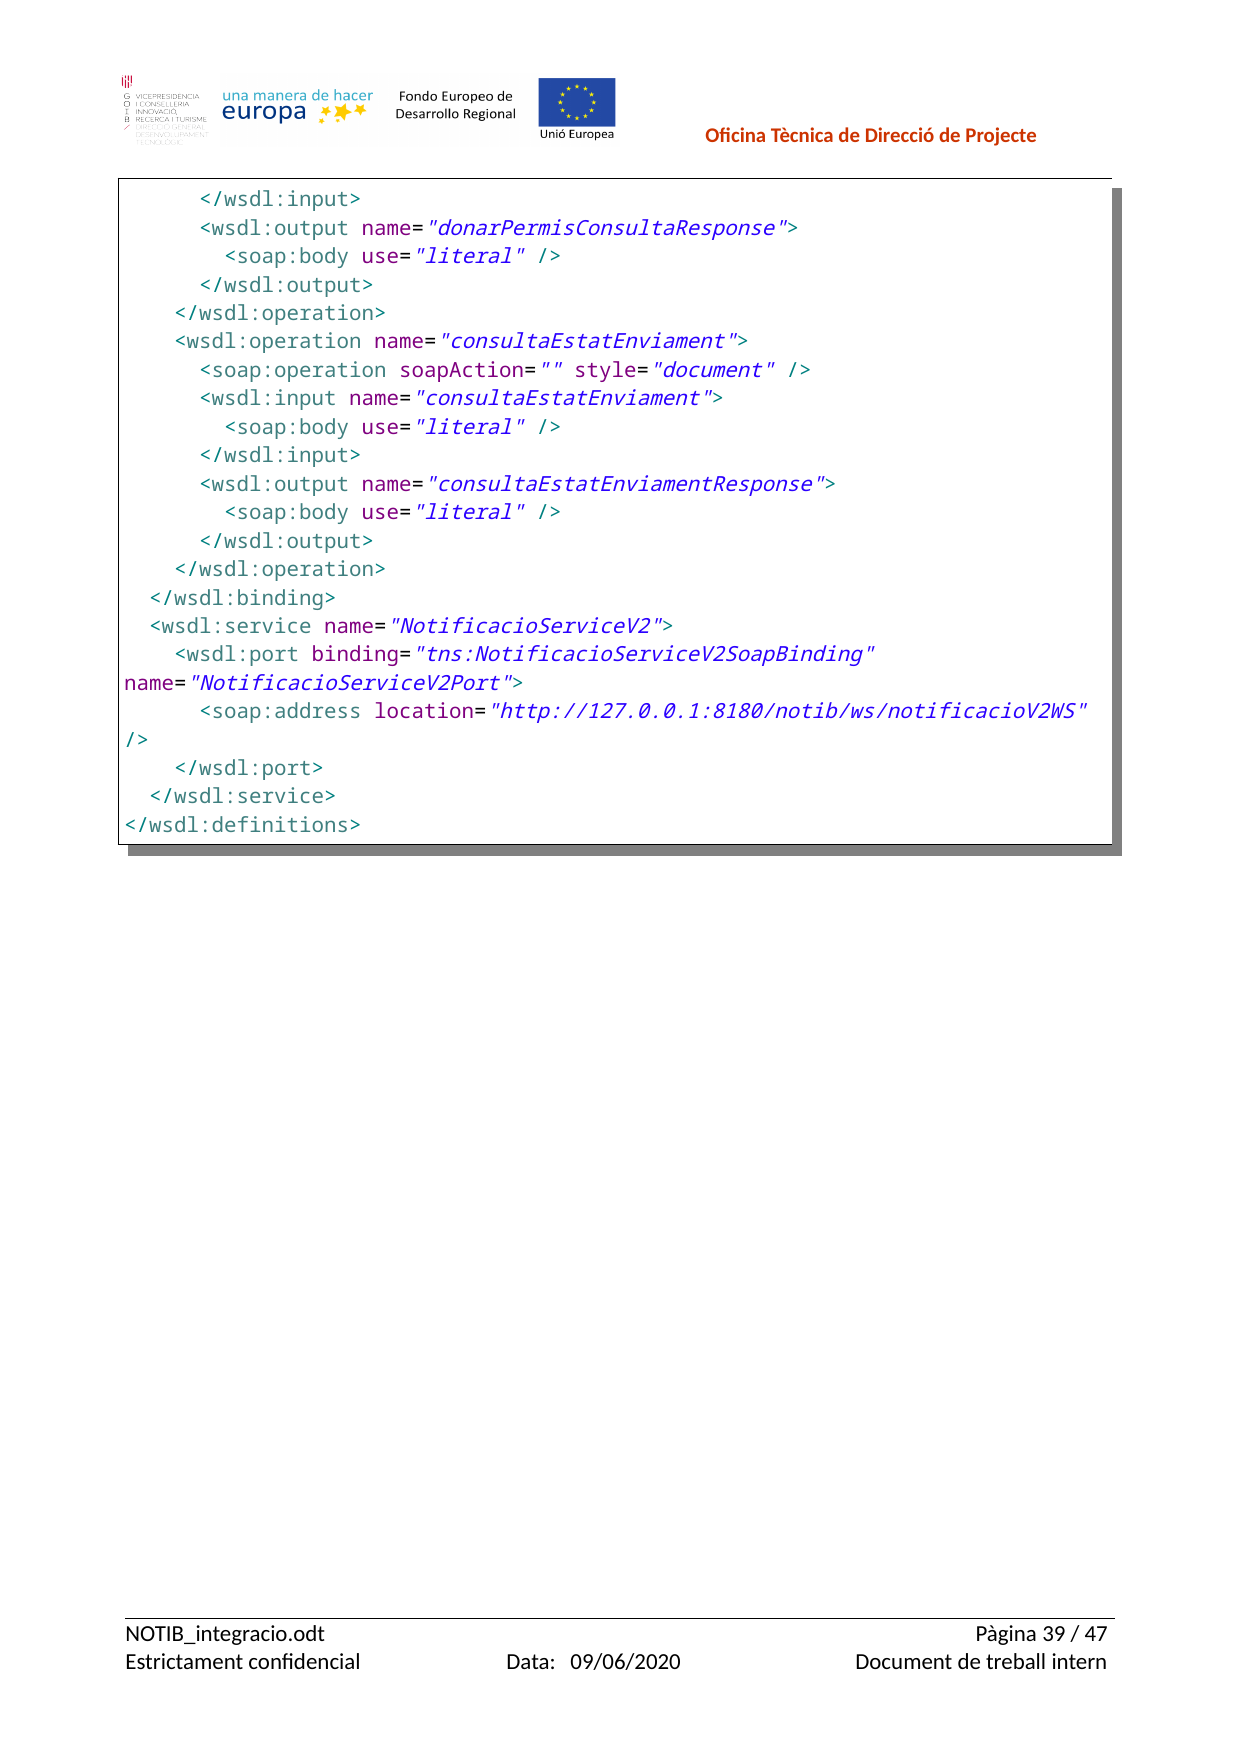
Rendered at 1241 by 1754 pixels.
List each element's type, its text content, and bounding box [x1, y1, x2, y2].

table_header </wsdl:input> <wsdl:output name="donarPermisConsultaResponse"> <soap:body use="literal" /> </wsdl:output> </wsdl:operation> <wsdl:operation name="consultaEstatEnviament"> <soap:operation soapAction="" style="document" /> <wsdl:input name="consultaEstatEnviament"> <soap:body use="literal" /> </wsdl:input> <wsdl:output name="consultaEstatEnviamentResponse"> <soap:body use="literal" /> </wsdl:output> </wsdl:operation> </wsdl:binding> <wsdl:service name="NotificacioServiceV2"> <wsdl:port binding="tns:NotificacioServiceV2SoapBinding" name="NotificacioServiceV2Port"> <soap:address location="http://127.0.0.1:8180/notib/ws/notificacioV2WS" /> </wsdl:port> </wsdl:service> </wsdl:definitions> [119, 179, 1112, 844]
picture [219, 73, 621, 147]
picture [118, 73, 213, 147]
